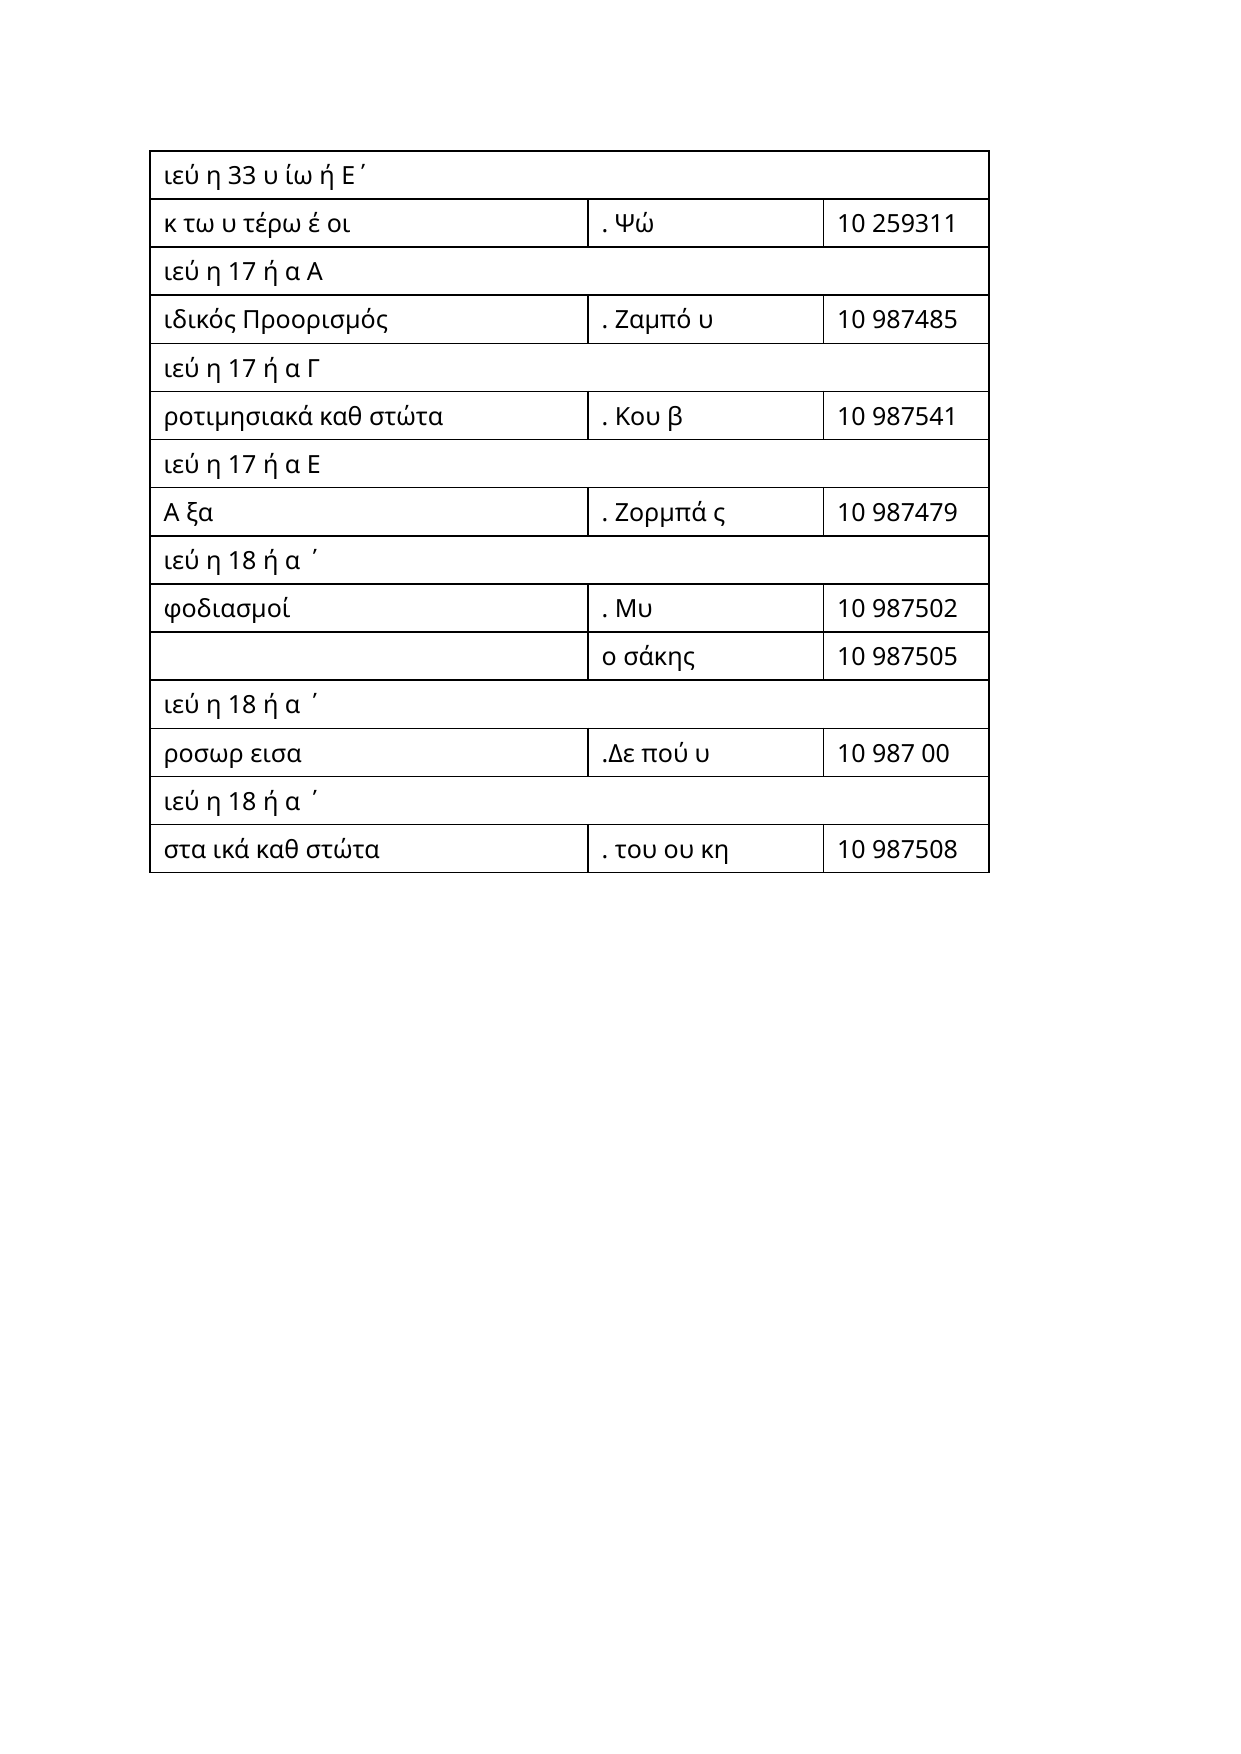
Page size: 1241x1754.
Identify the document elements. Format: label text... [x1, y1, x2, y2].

table_cell 10 259311 [824, 200, 988, 246]
table_cell 10 987502 [824, 585, 988, 631]
table_cell ιεύ η 18 ή α ΄ [151, 777, 988, 824]
table_cell 10 987505 [824, 633, 988, 679]
table_cell ο σάκης [589, 633, 823, 679]
table_cell ιεύ η 33 υ ίω ή Ε΄ [151, 152, 988, 198]
table_cell ιεύ η 18 ή α ΄ [151, 537, 988, 583]
table_cell 10 987541 [824, 392, 988, 439]
table_cell 10 987479 [824, 488, 988, 535]
table_cell φοδιασμοί [151, 585, 587, 631]
table_cell 10 987508 [824, 825, 988, 872]
table_cell . Ζαμπό υ [589, 296, 823, 342]
table_cell ιεύ η 17 ή α Α [151, 248, 988, 294]
table_cell . Ψώ [589, 200, 823, 246]
table_cell ροτιμησιακά καθ στώτα [151, 392, 587, 439]
table_cell .Δε πού υ [589, 729, 823, 776]
table_cell ιεύ η 17 ή α Γ [151, 344, 988, 391]
table_cell ιεύ η 17 ή α Ε [151, 440, 988, 487]
table_cell . Μυ [589, 585, 823, 631]
table_cell ιεύ η 18 ή α ΄ [151, 681, 988, 727]
table_cell ιδικός Προορισμός [151, 296, 587, 342]
table_cell . Κου β [589, 392, 823, 439]
table_cell . του ου κη [589, 825, 823, 872]
table_cell στα ικά καθ στώτα [151, 825, 587, 872]
table_cell Α ξα [151, 488, 587, 535]
table_cell 10 987 00 [824, 729, 988, 776]
table_cell . Ζορμπά ς [589, 488, 823, 535]
table_cell 10 987485 [824, 296, 988, 342]
table_cell ροσωρ εισα [151, 729, 587, 776]
table_cell [151, 633, 587, 679]
table_cell κ τω υ τέρω έ οι [151, 200, 587, 246]
